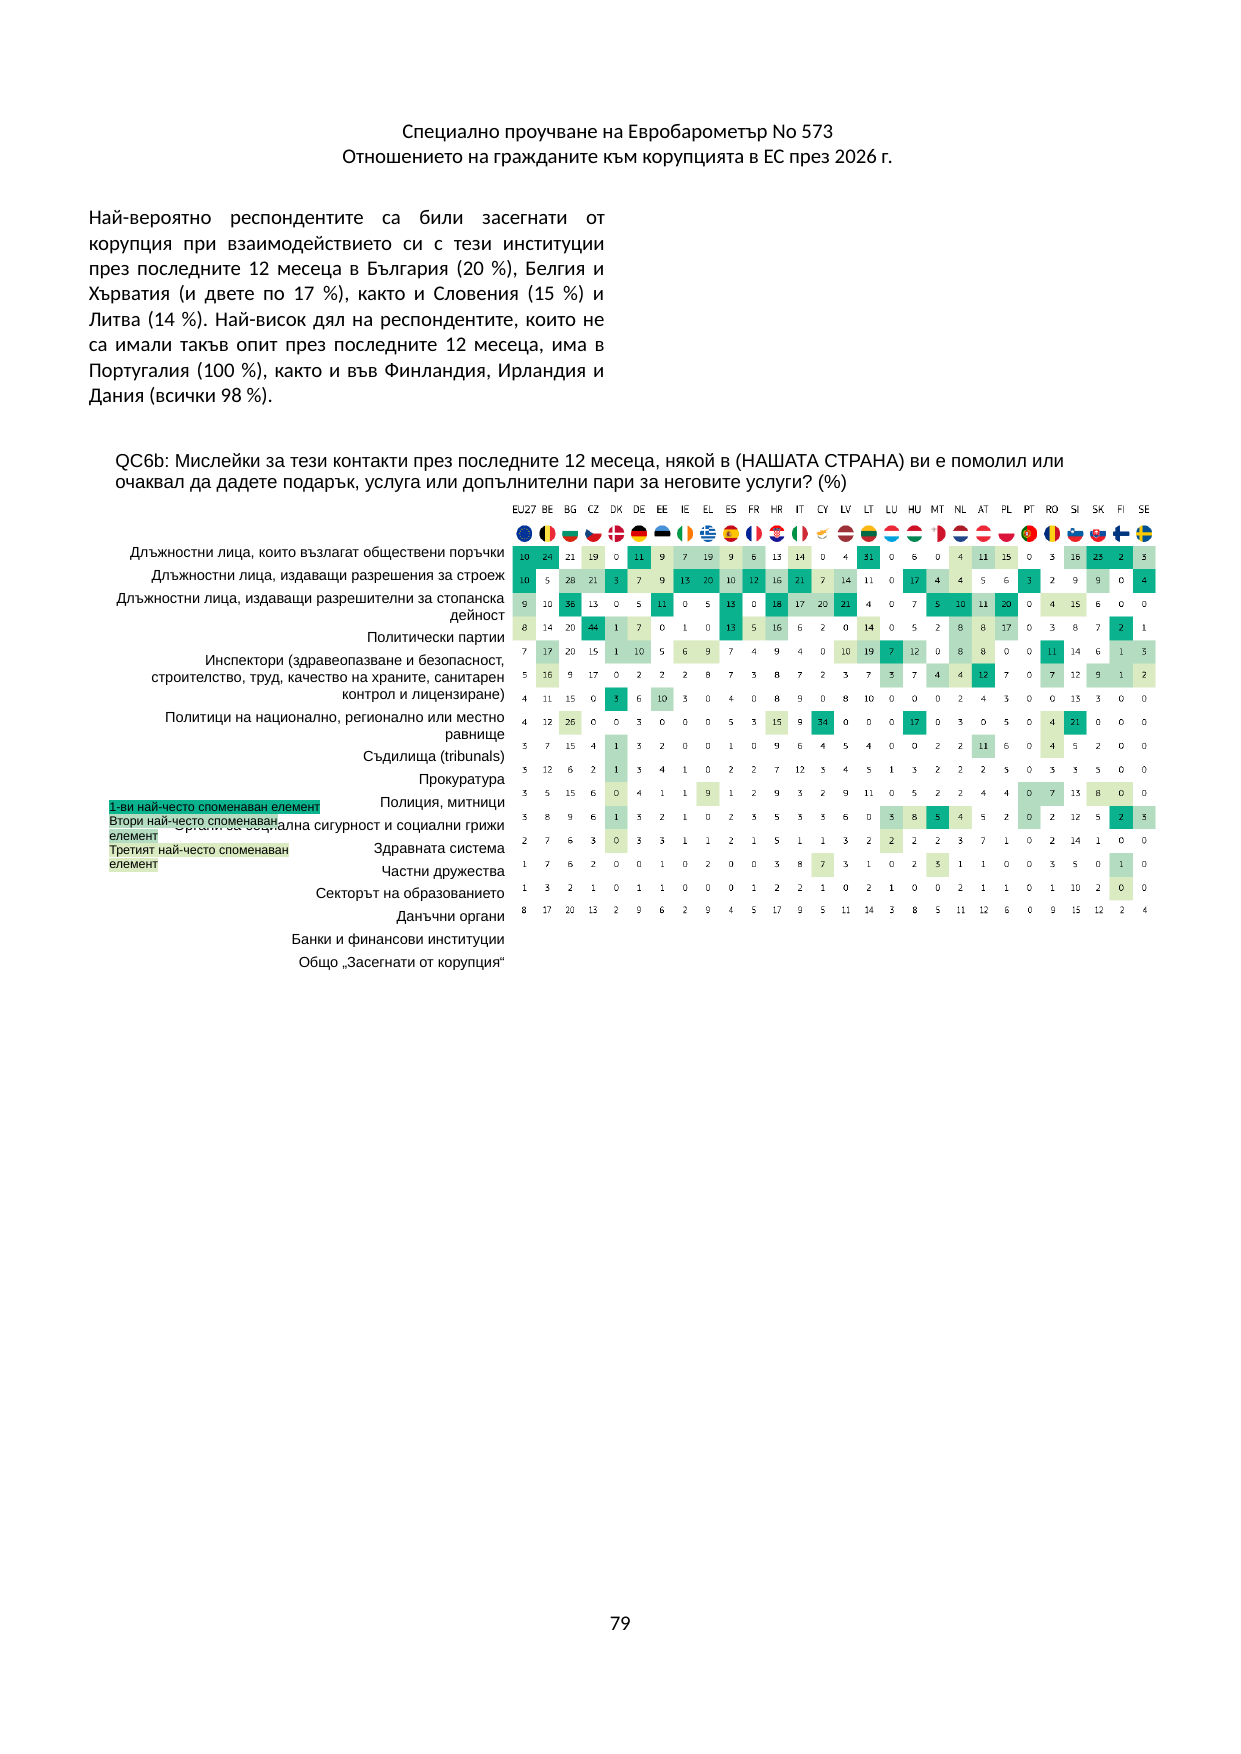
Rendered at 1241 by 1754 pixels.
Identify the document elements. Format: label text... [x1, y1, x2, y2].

picture [507, 496, 1157, 921]
text Най-вероятно респондентите са били засегнати от корупция при взаимодействието си с тези институции през последните 12 месеца в България (20 %), Белгия и Хърватия (и двете по 17 %), както и Словения (15 %) и Литва (14 %). Най-висок дял на респондентите, които не са имали такъв опит през последните 12 месеца, има в Португалия (100 %), както и във Финландия, Ирландия и Дания (всички 98 %). [88, 204, 605, 408]
